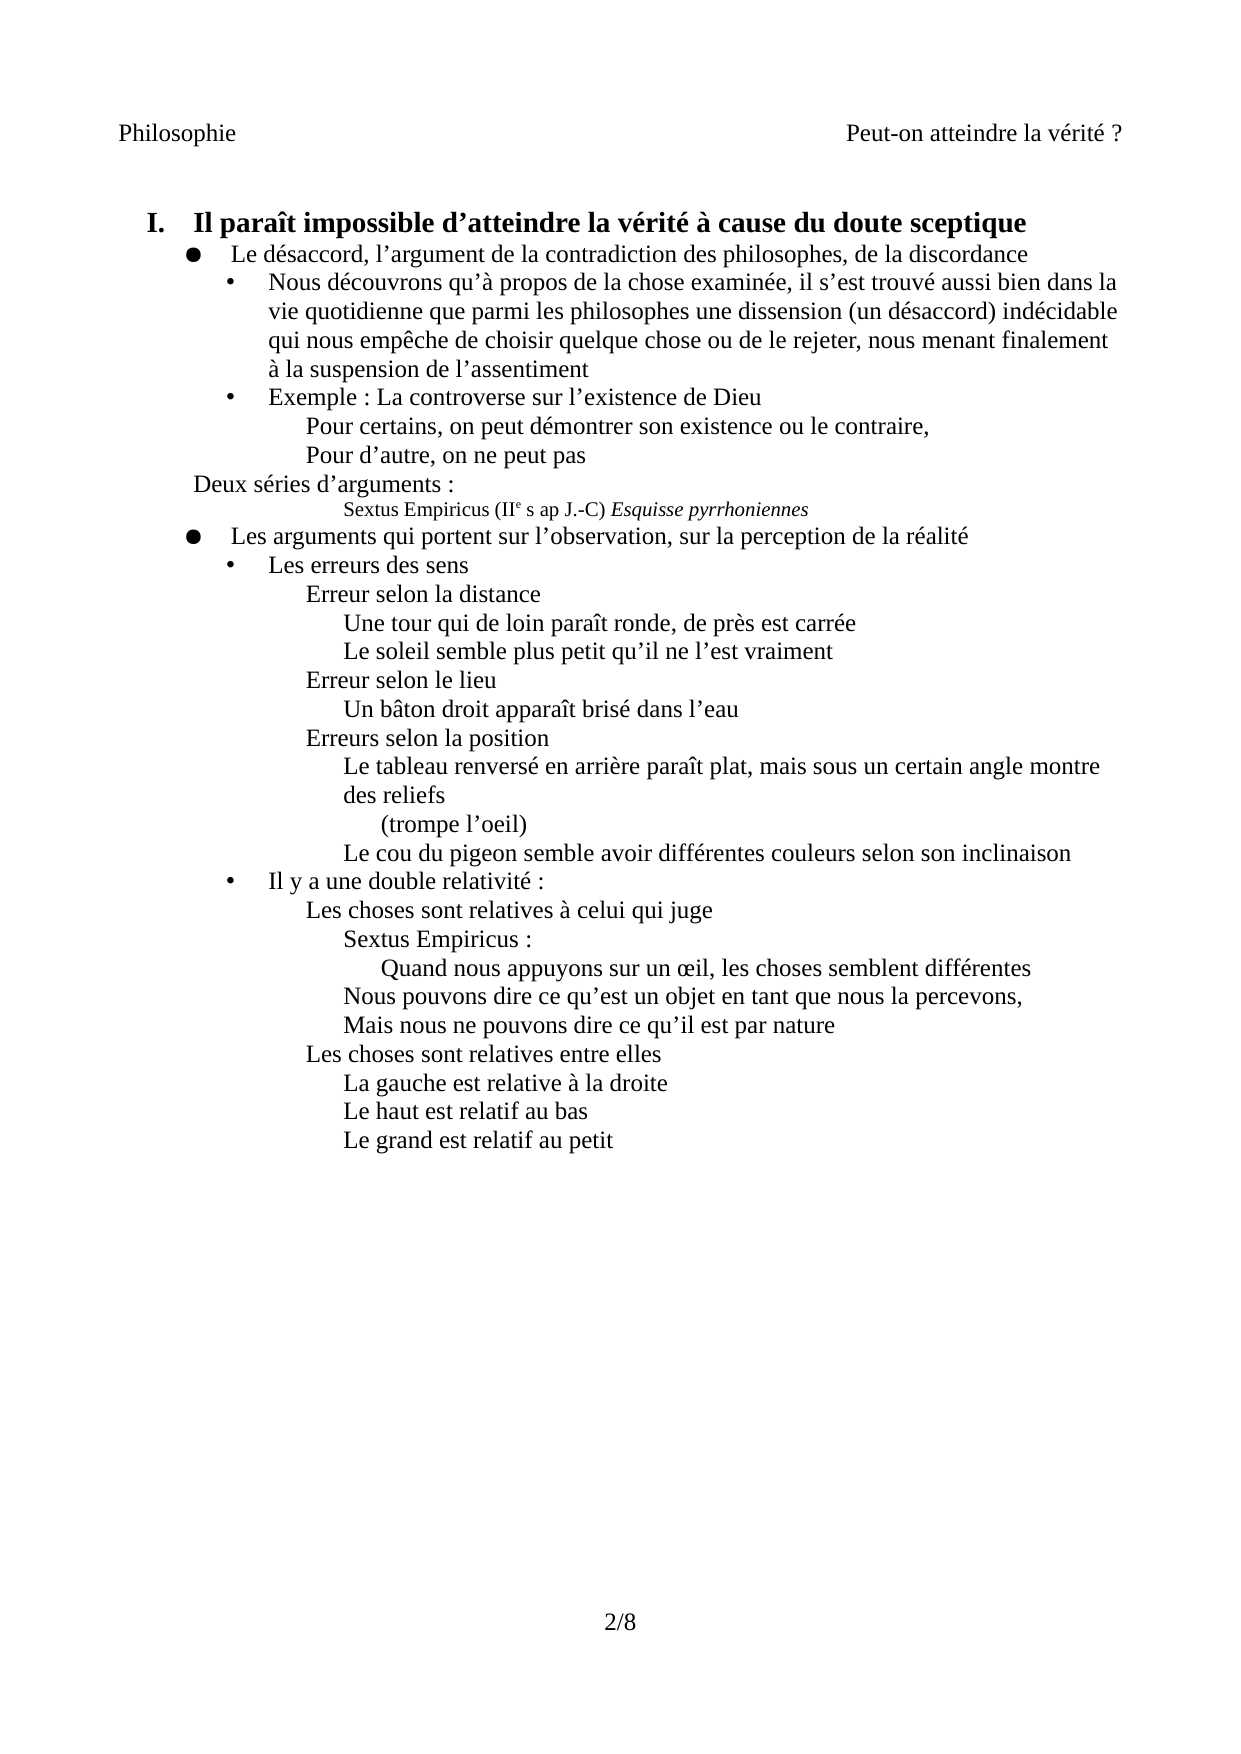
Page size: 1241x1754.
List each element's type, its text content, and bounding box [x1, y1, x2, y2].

list Pour certains, on peut démontrer son existence ou le contraire, [268, 411, 1122, 440]
list Exemple : La controverse sur l’existence de Dieu [231, 382, 1122, 411]
list Le haut est relatif au bas [306, 1096, 1122, 1125]
list Les choses sont relatives entre elles [268, 1039, 1122, 1068]
list Erreur selon la distance [268, 579, 1122, 608]
list Le désaccord, l’argument de la contradiction des philosophes, de la discordance [193, 239, 1122, 267]
list Il y a une double relativité : [231, 866, 1122, 895]
list Sextus Empiricus : [306, 924, 1122, 953]
list Les arguments qui portent sur l’observation, sur la perception de la réalité [193, 521, 1122, 550]
list Nous pouvons dire ce qu’est un objet en tant que nous la percevons, [306, 981, 1122, 1010]
list Erreurs selon la position [268, 723, 1122, 751]
list Quand nous appuyons sur un œil, les choses semblent différentes [343, 953, 1122, 981]
list Le cou du pigeon semble avoir différentes couleurs selon son inclinaison [306, 838, 1122, 866]
list Le grand est relatif au petit [306, 1125, 1122, 1154]
list Mais nous ne pouvons dire ce qu’il est par nature [306, 1010, 1122, 1039]
list Sextus Empiricus (IIe s ap J.-C) Esquisse pyrrhoniennes [306, 497, 1122, 521]
list Une tour qui de loin paraît ronde, de près est carrée [306, 608, 1122, 636]
list Pour d’autre, on ne peut pas [268, 440, 1122, 469]
list Le tableau renversé en arrière paraît plat, mais sous un certain angle montre des reliefs [306, 751, 1122, 809]
list Erreur selon le lieu [268, 665, 1122, 694]
list La gauche est relative à la droite [306, 1068, 1122, 1096]
list Nous découvrons qu’à propos de la chose examinée, il s’est trouvé aussi bien dans la vie quotidienne que parmi les philosophes une dissension (un désaccord) indécidable qui nous empêche de choisir quelque chose ou de le rejeter, nous menant finalement à la suspension de l’assentiment [231, 267, 1122, 382]
list Il paraît impossible d’atteindre la vérité à cause du doute sceptique [156, 205, 1122, 239]
list Les erreurs des sens [231, 550, 1122, 579]
list (trompe l’oeil) [343, 809, 1122, 838]
list Un bâton droit apparaît brisé dans l’eau [306, 694, 1122, 723]
list Deux séries d’arguments : [156, 469, 1122, 497]
list Les choses sont relatives à celui qui juge [268, 895, 1122, 924]
list Le soleil semble plus petit qu’il ne l’est vraiment [306, 636, 1122, 665]
